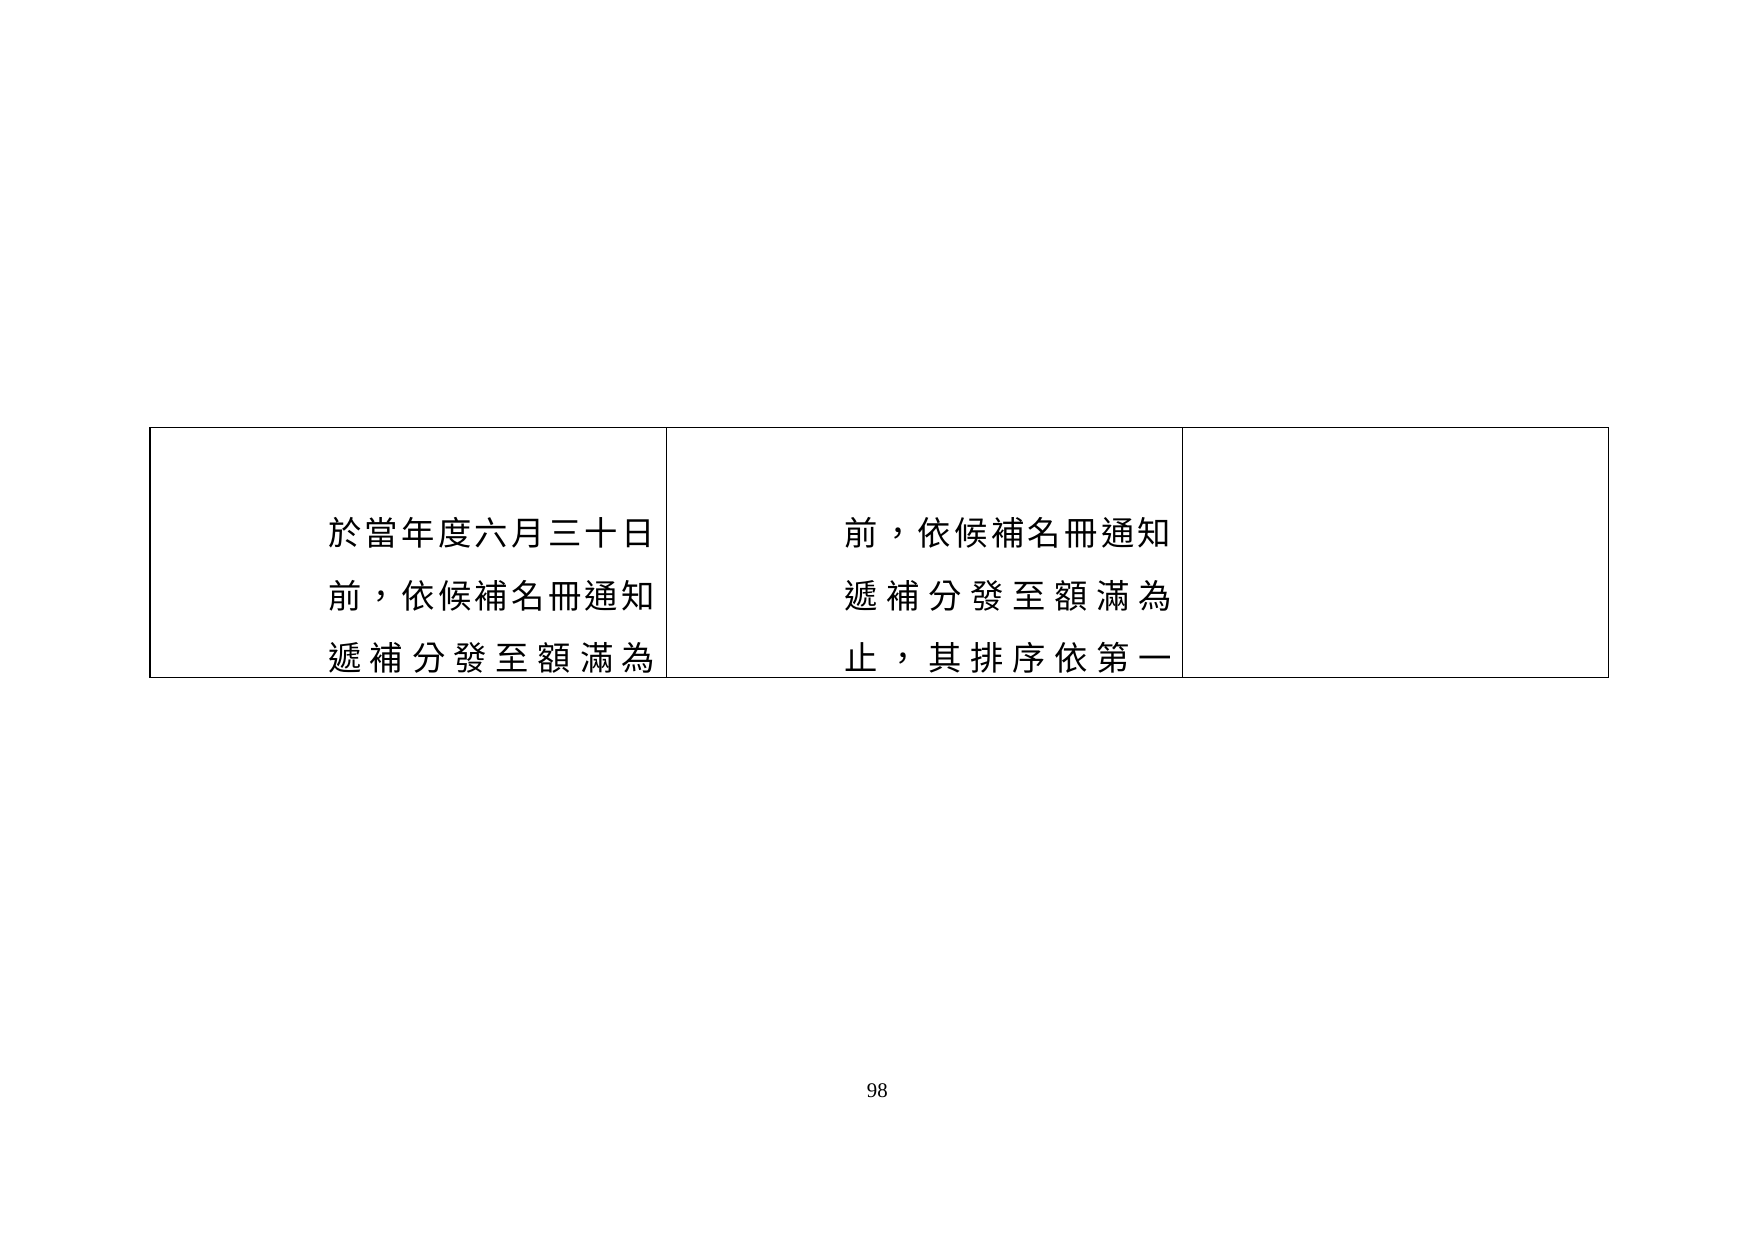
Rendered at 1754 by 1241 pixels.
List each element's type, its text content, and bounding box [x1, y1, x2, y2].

table_cell 前，依候補名冊通知遞補分發至額滿為止，其排序依第一 [667, 428, 1182, 677]
table_cell [1183, 428, 1608, 677]
table_cell 於當年度六月三十日前，依候補名冊通知遞補分發至額滿為 [151, 428, 666, 677]
